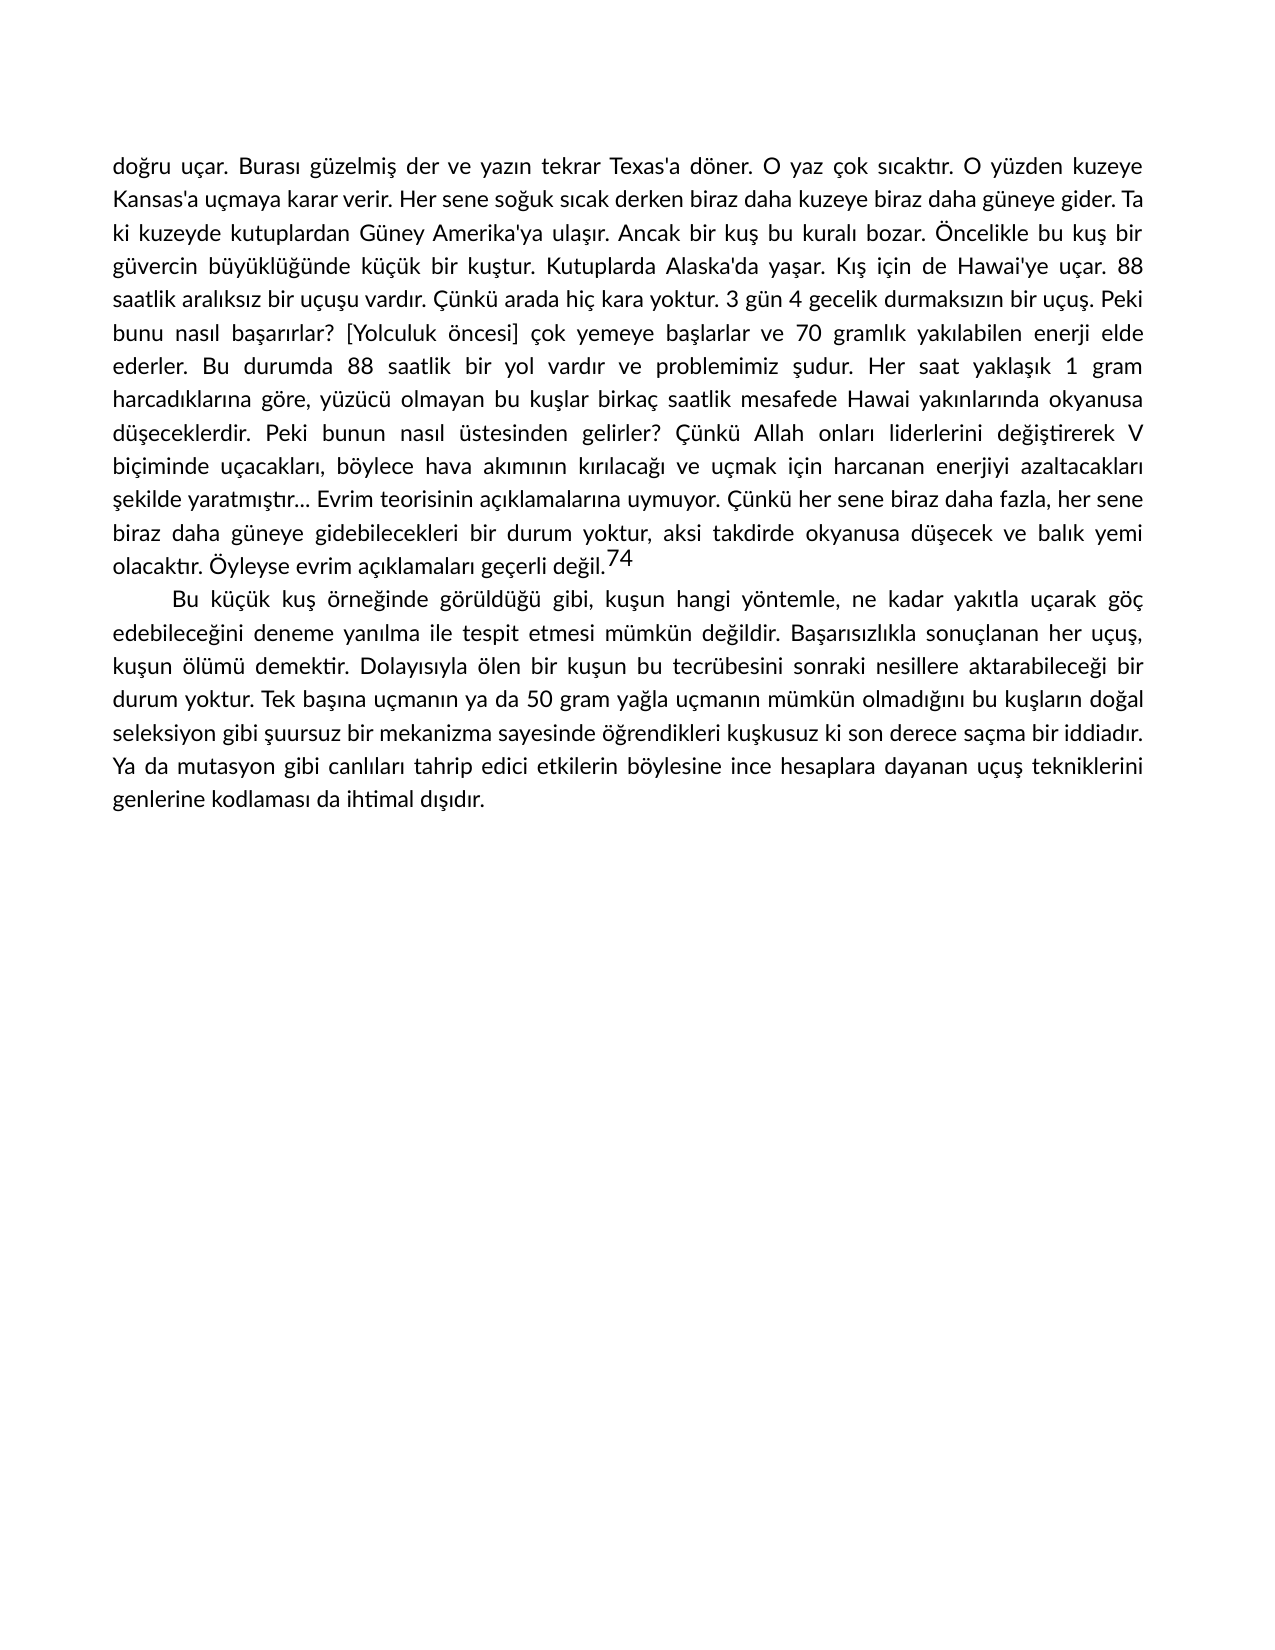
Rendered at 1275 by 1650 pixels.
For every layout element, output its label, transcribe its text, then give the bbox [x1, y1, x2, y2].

text doğru uçar. Burası güzelmiş der ve yazın tekrar Texas'a döner. O yaz çok sıcaktır. O yüzden kuzeye Kansas'a uçmaya karar verir. Her sene soğuk sıcak derken biraz daha kuzeye biraz daha güneye gider. Ta ki kuzeyde kutuplardan Güney Amerika'ya ulaşır. Ancak bir kuş bu kuralı bozar. Öncelikle bu kuş bir güvercin büyüklüğünde küçük bir kuştur. Kutuplarda Alaska'da yaşar. Kış için de Hawai'ye uçar. 88 saatlik aralıksız bir uçuşu vardır. Çünkü arada hiç kara yoktur. 3 gün 4 gecelik durmaksızın bir uçuş. Peki bunu nasıl başarırlar? [Yolculuk öncesi] çok yemeye başlarlar ve 70 gramlık yakılabilen enerji elde ederler. Bu durumda 88 saatlik bir yol vardır ve problemimiz şudur. Her saat yaklaşık 1 gram harcadıklarına göre, yüzücü olmayan bu kuşlar birkaç saatlik mesafede Hawai yakınlarında okyanusa düşeceklerdir. Peki bunun nasıl üstesinden gelirler? Çünkü Allah onları liderlerini değiştirerek V biçiminde uçacakları, böylece hava akımının kırılacağı ve uçmak için harcanan enerjiyi azaltacakları şekilde yaratmıştır... Evrim teorisinin açıklamalarına uymuyor. Çünkü her sene biraz daha fazla, her sene biraz daha güneye gidebilecekleri bir durum yoktur, aksi takdirde okyanusa düşecek ve balık yemi olacaktır. Öyleyse evrim açıklamaları geçerli değil.74 [112, 148, 1145, 581]
text Bu küçük kuş örneğinde görüldüğü gibi, kuşun hangi yöntemle, ne kadar yakıtla uçarak göç edebileceğini deneme yanılma ile tespit etmesi mümkün değildir. Başarısızlıkla sonuçlanan her uçuş, kuşun ölümü demektir. Dolayısıyla ölen bir kuşun bu tecrübesini sonraki nesillere aktarabileceği bir durum yoktur. Tek başına uçmanın ya da 50 gram yağla uçmanın mümkün olmadığını bu kuşların doğal seleksiyon gibi şuursuz bir mekanizma sayesinde öğrendikleri kuşkusuz ki son derece saçma bir iddiadır. Ya da mutasyon gibi canlıları tahrip edici etkilerin böylesine ince hesaplara dayanan uçuş tekniklerini genlerine kodlaması da ihtimal dışıdır. [112, 581, 1145, 814]
